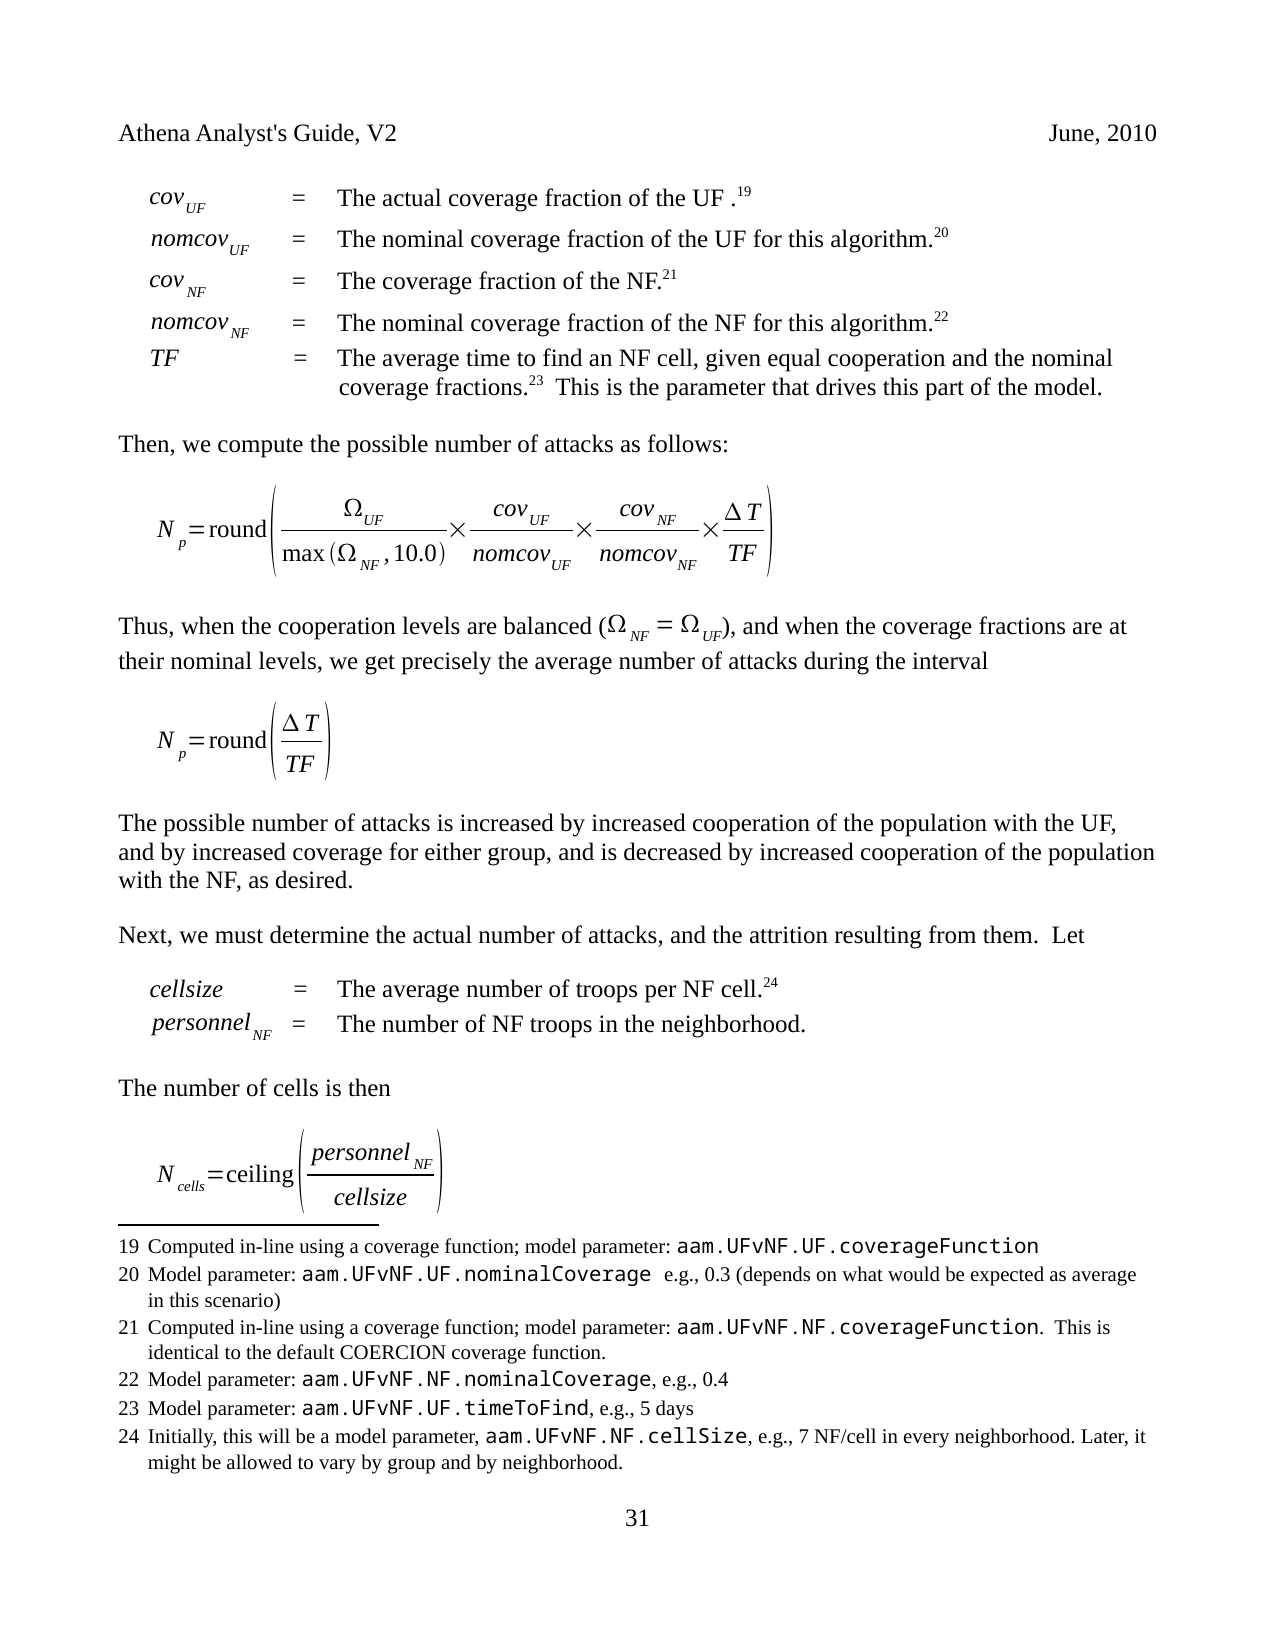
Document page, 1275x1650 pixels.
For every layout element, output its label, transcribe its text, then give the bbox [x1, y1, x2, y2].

text cellsize = The average number of troops per NF cell. [149, 974, 1157, 1003]
text = The nominal coverage fraction of the UF for this algorithm. [149, 218, 1157, 259]
text Model parameter: aam.UFvNF.UF.nominalCoverage e.g., 0.3 (depends on what would be expected as average in this scenario) [118, 1259, 1157, 1312]
text Next, we must determine the actual number of attacks, and the attrition resulting from them. Let [118, 920, 1157, 948]
text The number of cells is then [118, 1073, 1157, 1102]
text Model parameter: aam.UFvNF.UF.timeToFind, e.g., 5 days [118, 1393, 1157, 1421]
text Initially, this will be a model parameter, aam.UFvNF.NF.cellSize, e.g., 7 NF/cell in every neighborhood. Later, it might be allowed to vary by group and by neighborhood. [118, 1421, 1157, 1474]
text TF = The average time to find an NF cell, given equal cooperation and the nominal coverage fractions. This is the parameter that drives this part of the model. [149, 343, 1157, 400]
text Thus, when the cooperation levels are balanced (), and when the coverage fractions are at their nominal levels, we get precisely the average number of attacks during the interval [118, 604, 1157, 675]
text The possible number of attacks is increased by increased cooperation of the population with the UF, and by increased coverage for either group, and is decreased by increased cooperation of the population with the NF, as desired. [118, 808, 1157, 894]
text Model parameter: aam.UFvNF.NF.nominalCoverage, e.g., 0.4 [118, 1364, 1157, 1393]
text = The number of NF troops in the neighborhood. [149, 1003, 1157, 1044]
text Then, we compute the possible number of attacks as follows: [118, 429, 1157, 458]
text Computed in-line using a coverage function; model parameter: aam.UFvNF.NF.coverageFunction. This is identical to the default COERCION coverage function. [118, 1312, 1157, 1364]
text = The actual coverage fraction of the UF . [149, 176, 1157, 218]
text = The coverage fraction of the NF. [149, 259, 1157, 301]
text Computed in-line using a coverage function; model parameter: aam.UFvNF.UF.coverageFunction [118, 1231, 1157, 1259]
text = The nominal coverage fraction of the NF for this algorithm. [149, 301, 1157, 343]
